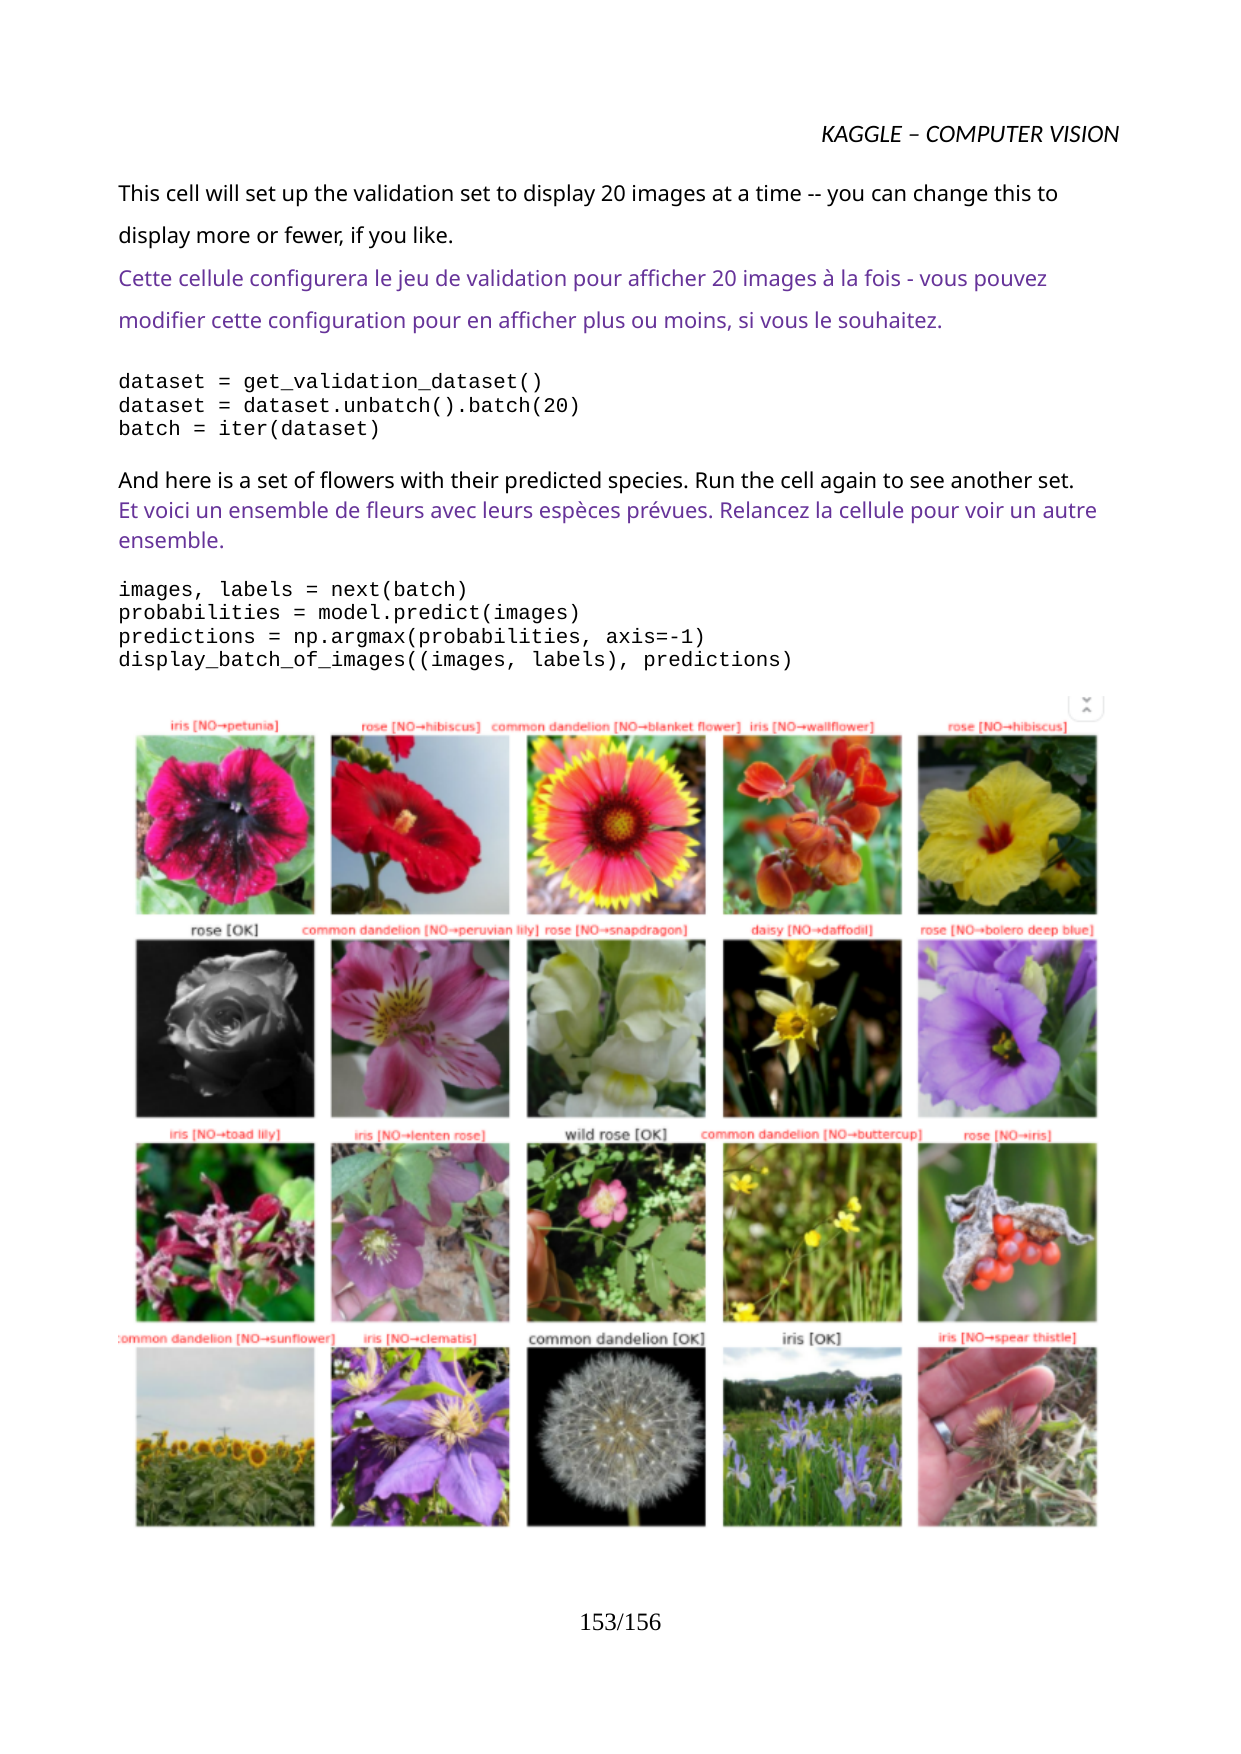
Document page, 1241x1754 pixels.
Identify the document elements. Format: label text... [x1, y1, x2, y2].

text dataset = get_validation_dataset() [118, 371, 1122, 394]
picture [118, 696, 1122, 1550]
text probabilities = model.predict(images) [118, 602, 1122, 626]
text predictions = np.argmax(probabilities, axis=-1) [118, 626, 1122, 649]
text And here is a set of flowers with their predicted species. Run the cell again to see another set. [118, 466, 1122, 495]
text This cell will set up the validation set to display 20 images at a time -- you can change this to display more or fewer, if you like. [118, 178, 1122, 250]
text images, labels = next(batch) [118, 578, 1122, 602]
text Et voici un ensemble de fleurs avec leurs espèces prévues. Relancez la cellule pour voir un autre ensemble. [118, 495, 1122, 555]
text Cette cellule configurera le jeu de validation pour afficher 20 images à la fois - vous pouvez modifier cette configuration pour en afficher plus ou moins, si vous le souhaitez. [118, 263, 1122, 335]
text dataset = dataset.unbatch().batch(20) [118, 394, 1122, 418]
text batch = iter(dataset) [118, 418, 1122, 442]
text display_batch_of_images((images, labels), predictions) [118, 649, 1122, 673]
